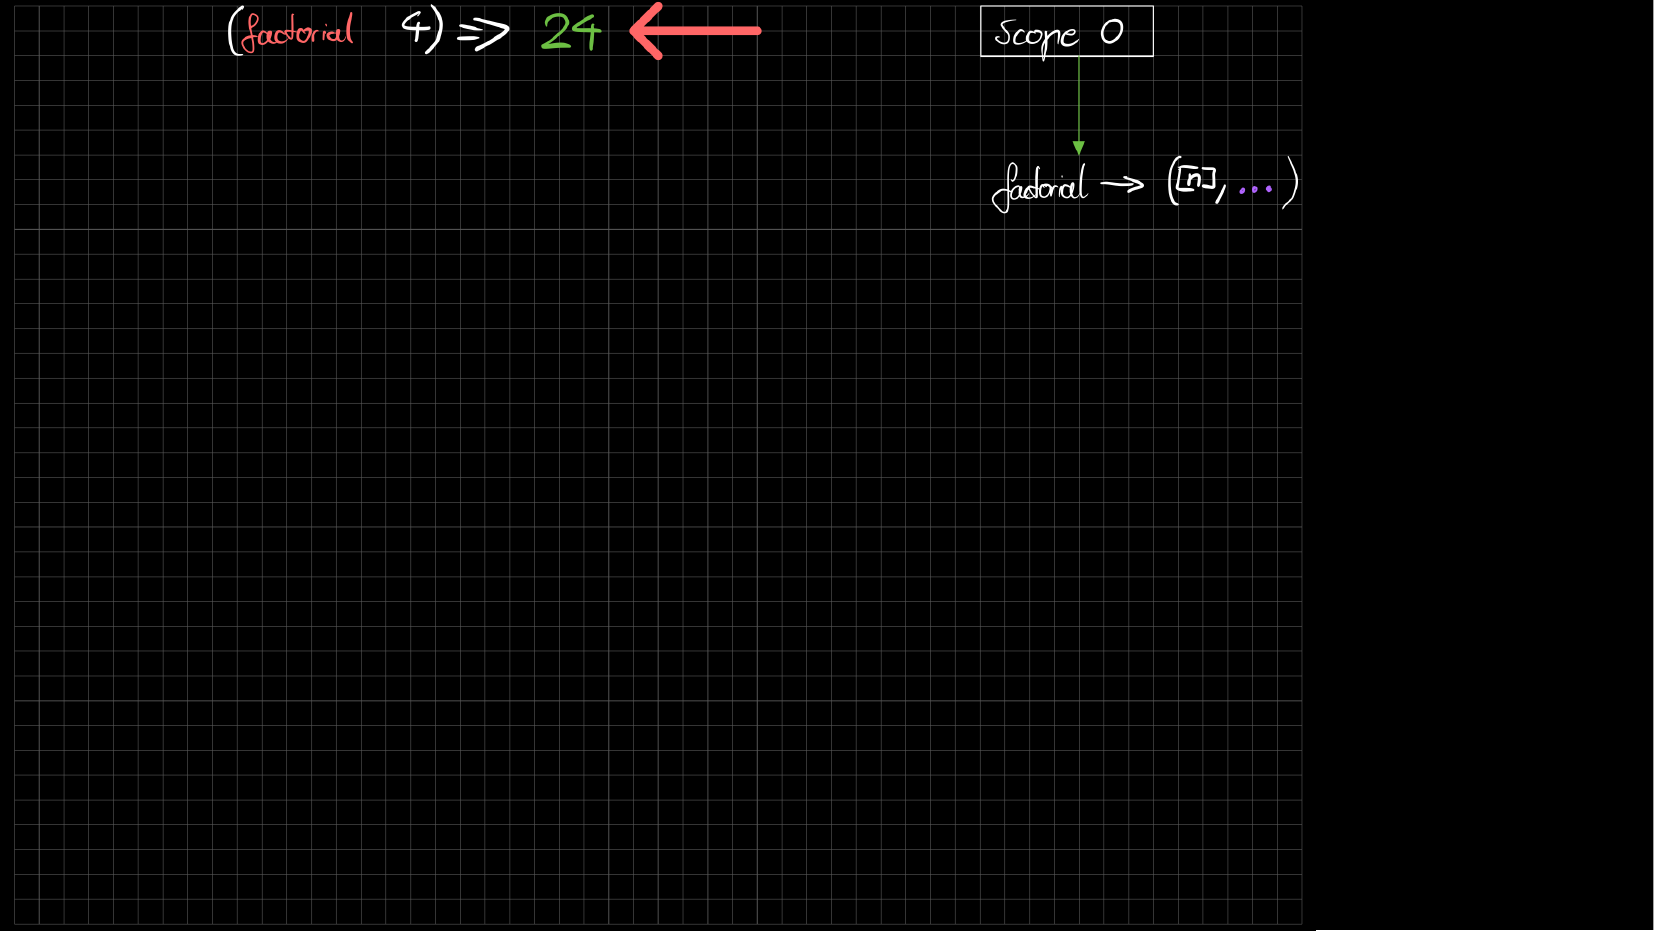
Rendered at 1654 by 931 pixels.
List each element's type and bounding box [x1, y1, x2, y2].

picture [0, 0, 1316, 931]
